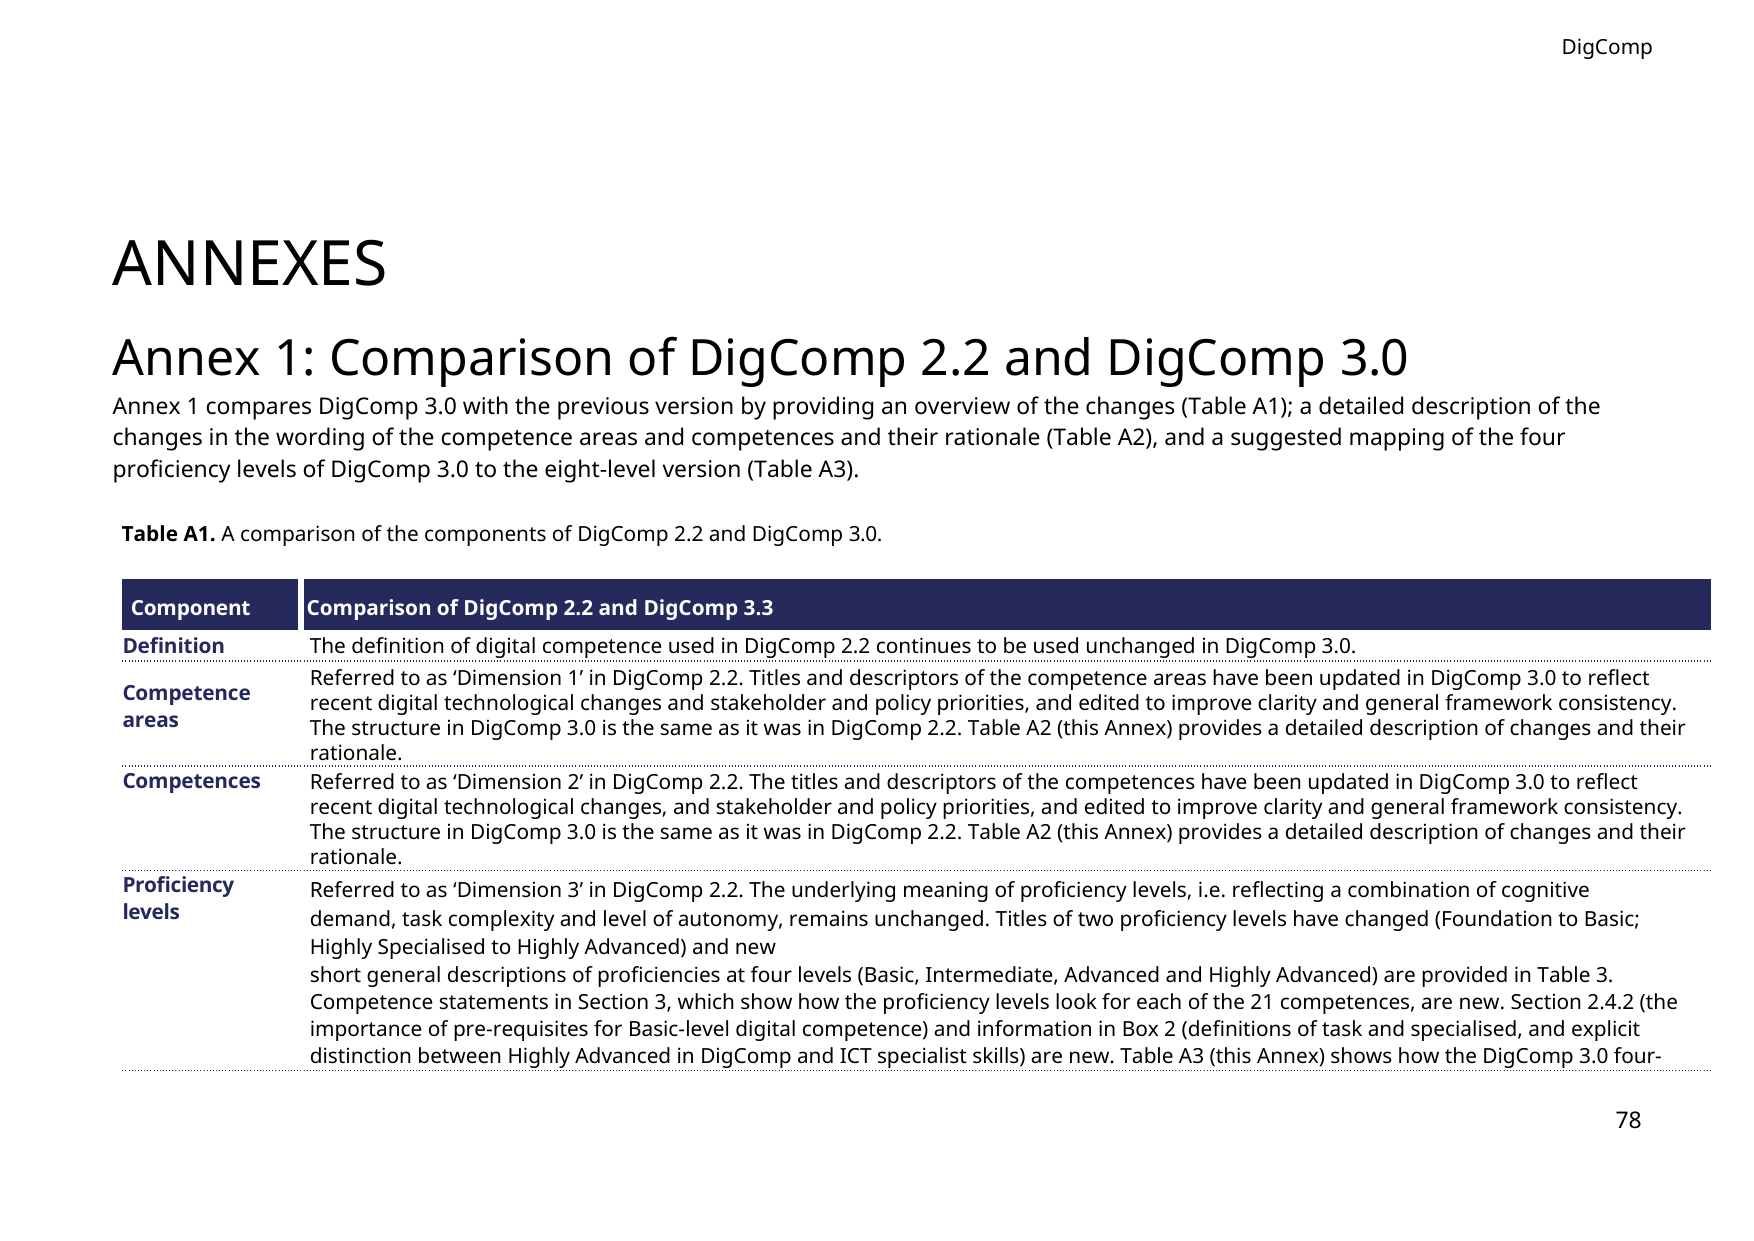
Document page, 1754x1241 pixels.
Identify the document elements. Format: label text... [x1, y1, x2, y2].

table_header Comparison of DigComp 2.2 and DigComp 3.3 [304, 579, 1711, 630]
table_cell Competence areas [122, 660, 301, 765]
table_cell Referred to as ‘Dimension 2’ in DigComp 2.2. The titles and descriptors of the competences have been updated in DigComp 3.0 to reflect recent digital technological changes, and stakeholder and policy priorities, and edited to improve clarity and general framework consistency. The structure in DigComp 3.0 is the same as it was in DigComp 2.2. Table A2 (this Annex) provides a detailed description of changes and their rationale. [301, 765, 1711, 870]
text Table A1. A comparison of the components of DigComp 2.2 and DigComp 3.0. [121, 519, 1641, 547]
table_cell The definition of digital competence used in DigComp 2.2 continues to be used unchanged in DigComp 3.0. [301, 630, 1711, 660]
text Annex 1 compares DigComp 3.0 with the previous version by providing an overview of the changes (Table A1); a detailed description of the changes in the wording of the competence areas and competences and their rationale (Table A2), and a suggested mapping of the four proficiency levels of DigComp 3.0 to the eight-level version (Table A3). [112, 390, 1641, 484]
subtitle ANNEXES [112, 219, 1641, 304]
table_header Component [122, 579, 298, 630]
table_cell Proficiency levels [122, 870, 301, 1069]
table_cell Competences [122, 765, 301, 870]
table_cell Referred to as ‘Dimension 3’ in DigComp 2.2. The underlying meaning of proficiency levels, i.e. reflecting a combination of cognitive demand, task complexity and level of autonomy, remains unchanged. Titles of two proficiency levels have changed (Foundation to Basic; Highly Specialised to Highly Advanced) and new short general descriptions of proficiencies at four levels (Basic, Intermediate, Advanced and Highly Advanced) are provided in Table 3. Competence statements in Section 3, which show how the proficiency levels look for each of the 21 competences, are new. Section 2.4.2 (the importance of pre-requisites for Basic-level digital competence) and information in Box 2 (definitions of task and specialised, and explicit distinction between Highly Advanced in DigComp and ICT specialist skills) are new. Table A3 (this Annex) shows how the DigComp 3.0 four- [301, 870, 1711, 1069]
table_cell Referred to as ‘Dimension 1’ in DigComp 2.2. Titles and descriptors of the competence areas have been updated in DigComp 3.0 to reflect recent digital technological changes and stakeholder and policy priorities, and edited to improve clarity and general framework consistency. The structure in DigComp 3.0 is the same as it was in DigComp 2.2. Table A2 (this Annex) provides a detailed description of changes and their rationale. [301, 660, 1711, 765]
subtitle Annex 1: Comparison of DigComp 2.2 and DigComp 3.0 [112, 322, 1641, 390]
table_cell Definition [122, 630, 301, 660]
